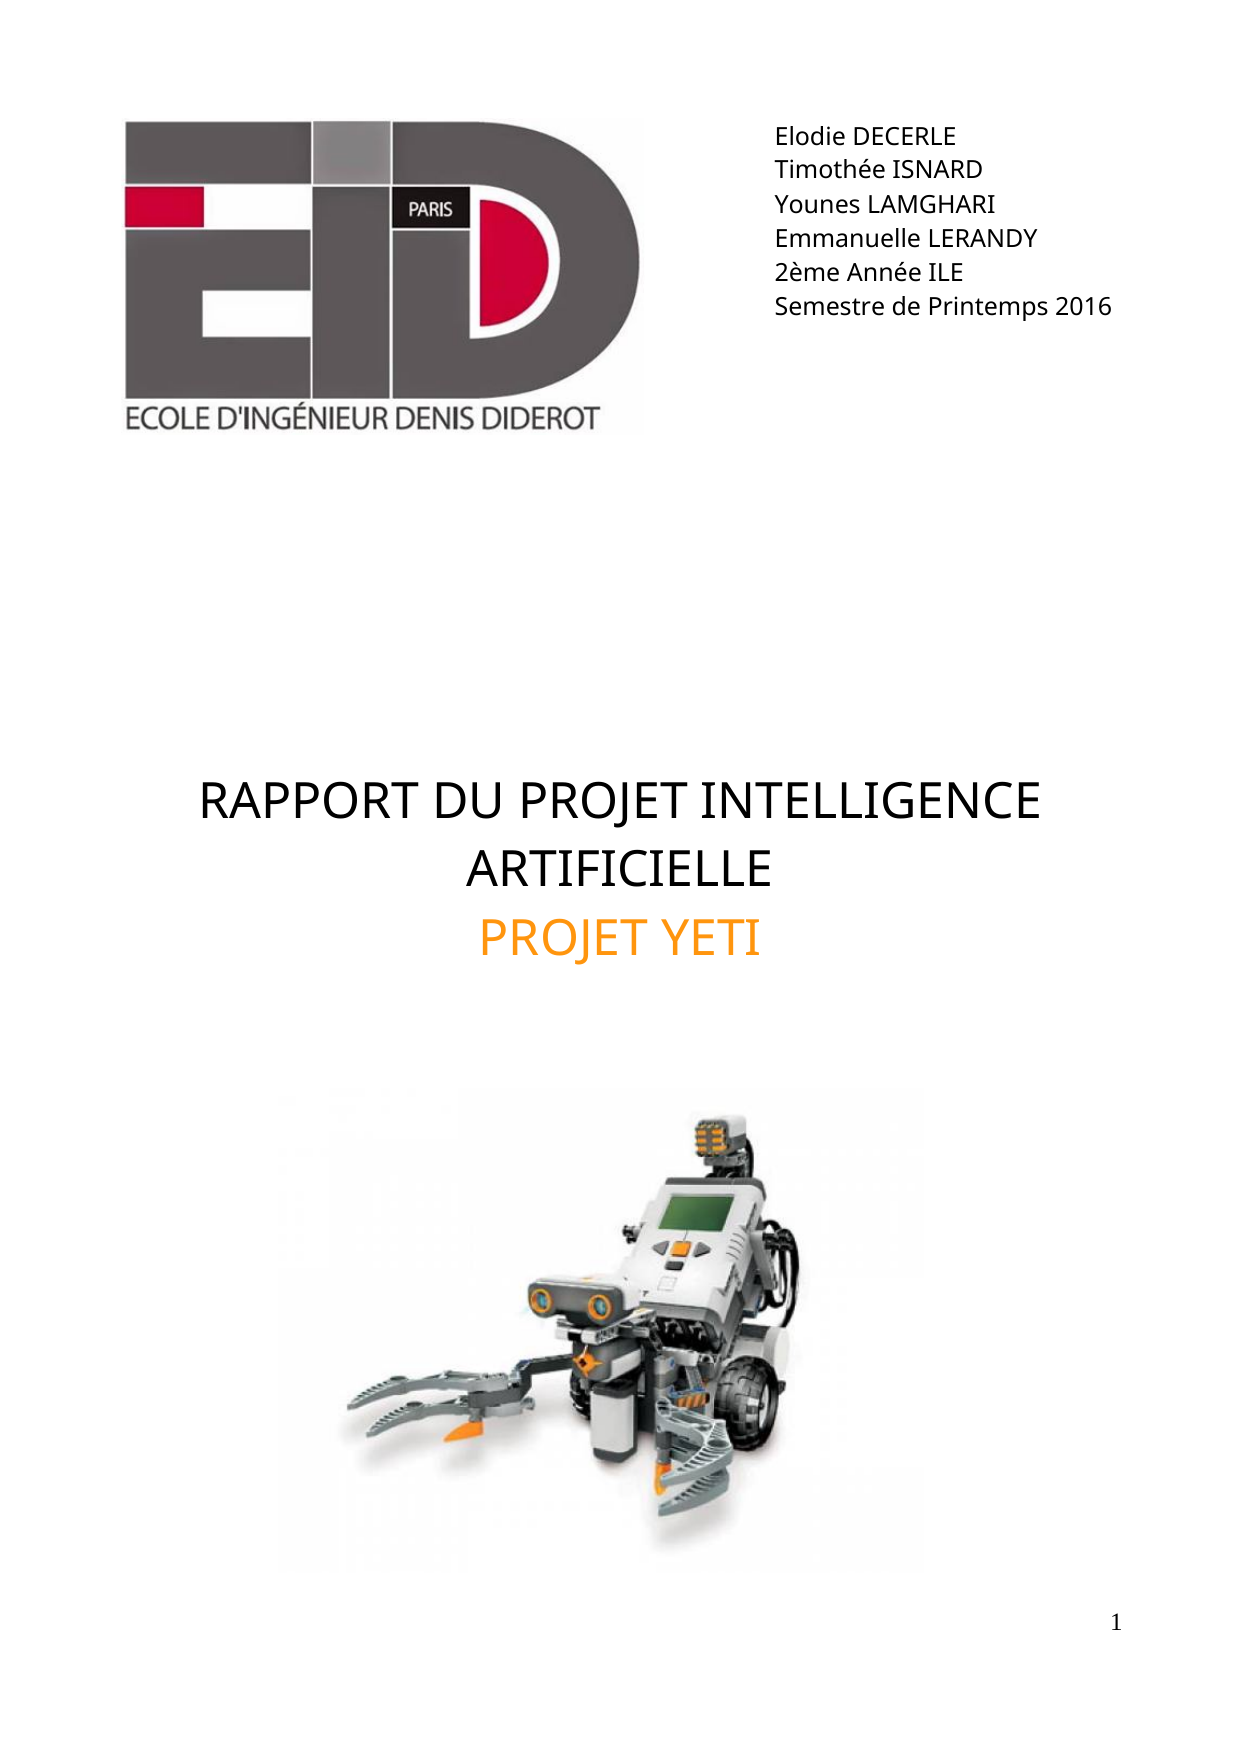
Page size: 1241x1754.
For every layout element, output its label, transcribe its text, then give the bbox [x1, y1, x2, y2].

picture [278, 1088, 924, 1573]
text RAPPORT DU PROJET INTELLIGENCE ARTIFICIELLE [118, 765, 1122, 902]
text PROJET YETI [118, 902, 1122, 970]
text Timothée ISNARD [645, 152, 1122, 186]
text Elodie DECERLE [645, 118, 1122, 152]
text Emmanuelle LERANDY [645, 220, 1122, 254]
text Younes LAMGHARI [645, 186, 1122, 220]
text Semestre de Printemps 2016 [645, 288, 1122, 322]
picture [121, 118, 645, 435]
text 2ème Année ILE [645, 254, 1122, 288]
